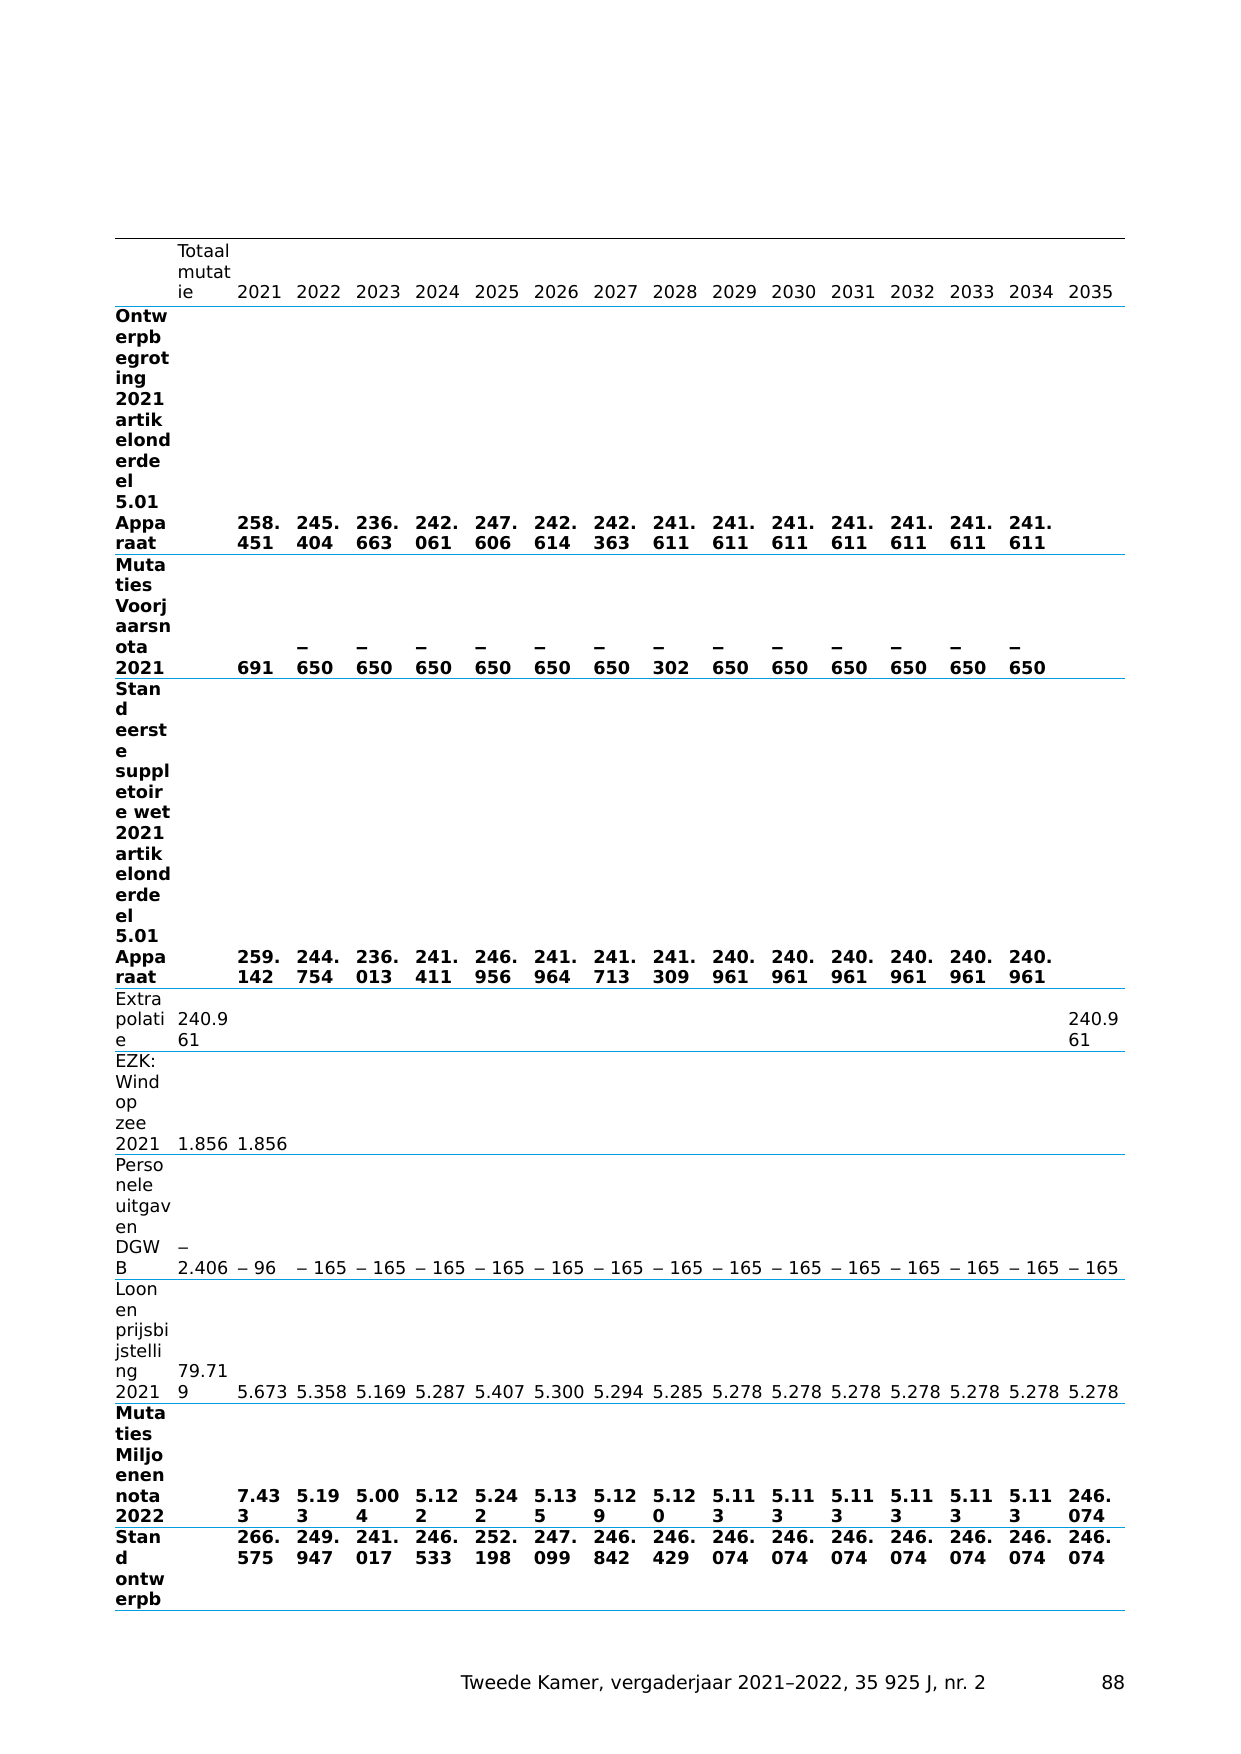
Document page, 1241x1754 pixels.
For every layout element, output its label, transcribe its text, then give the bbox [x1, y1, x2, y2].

table_cell 5.193 [293, 1404, 353, 1527]
table_cell ‒ 302 [650, 555, 709, 678]
table_cell 246.533 [412, 1528, 471, 1610]
table_cell [1065, 1052, 1125, 1154]
table_cell ‒ 650 [887, 555, 946, 678]
table_cell 5.294 [590, 1280, 649, 1403]
table_cell [768, 1052, 828, 1154]
table_cell ‒ 650 [946, 555, 1006, 678]
table_cell 2024 [412, 239, 471, 306]
table_cell [887, 1052, 946, 1154]
table_cell Ontwerpbegroting 2021 artikelonderdeel 5.01 Apparaat [115, 307, 174, 554]
table_cell 2027 [590, 239, 649, 306]
table_cell 2030 [768, 239, 828, 306]
table_cell 240.961 [828, 679, 887, 988]
table_cell 241.017 [353, 1528, 412, 1610]
table_cell 5.278 [709, 1280, 768, 1403]
table_cell ‒ 650 [412, 555, 471, 678]
table_cell 691 [234, 555, 293, 678]
table_cell ‒ 165 [709, 1155, 768, 1278]
table_cell 2026 [531, 239, 590, 306]
table_cell ‒ 650 [828, 555, 887, 678]
table_cell [531, 1052, 590, 1154]
table_cell 246.074 [887, 1528, 946, 1610]
table_cell [293, 989, 353, 1051]
table_cell 241.611 [828, 307, 887, 554]
table_cell 1.856 [175, 1052, 234, 1154]
table_cell [887, 989, 946, 1051]
table_cell 7.433 [234, 1404, 293, 1527]
table_cell 5.113 [828, 1404, 887, 1527]
table_cell 247.606 [471, 307, 531, 554]
table_cell [1065, 555, 1125, 678]
table_cell ‒ 165 [768, 1155, 828, 1278]
table_cell Totaal mutatie [175, 239, 234, 306]
table_cell Mutaties Miljoenennota 2022 [115, 1404, 174, 1527]
table_cell [234, 989, 293, 1051]
table_cell [768, 989, 828, 1051]
table_cell 236.013 [353, 679, 412, 988]
table_cell 79.719 [175, 1280, 234, 1403]
table_cell Loon en prijsbijstelling 2021 [115, 1280, 174, 1403]
table_cell 252.198 [471, 1528, 531, 1610]
table_cell [175, 307, 234, 554]
table_cell 5.673 [234, 1280, 293, 1403]
table_cell 246.074 [1065, 1404, 1125, 1527]
table_cell [1065, 679, 1125, 988]
table_cell 249.947 [293, 1528, 353, 1610]
table_cell [828, 1052, 887, 1154]
table_cell 2035 [1065, 239, 1125, 306]
table_cell ‒ 650 [768, 555, 828, 678]
table_cell [471, 989, 531, 1051]
table_cell 236.663 [353, 307, 412, 554]
table_cell ‒ 650 [1006, 555, 1065, 678]
table_cell [175, 1404, 234, 1527]
table_cell [590, 989, 649, 1051]
table_cell ‒ 165 [590, 1155, 649, 1278]
table_cell [650, 1052, 709, 1154]
table_cell [650, 989, 709, 1051]
table_cell 246.074 [946, 1528, 1006, 1610]
table_cell 246.074 [1065, 1528, 1125, 1610]
table_cell 5.113 [768, 1404, 828, 1527]
table_cell 240.961 [1065, 989, 1125, 1051]
table_cell [293, 1052, 353, 1154]
table_cell ‒ 165 [887, 1155, 946, 1278]
table_cell 5.358 [293, 1280, 353, 1403]
table_cell 241.611 [887, 307, 946, 554]
table_cell 240.961 [1006, 679, 1065, 988]
table_cell Stand ontwerpb [115, 1528, 174, 1610]
table_cell 1.856 [234, 1052, 293, 1154]
table_cell [709, 989, 768, 1051]
table_cell 5.278 [768, 1280, 828, 1403]
table_header Tabel 41 Artikel 5 Netwerkgebonden kosten en overige uitgaven [115, 213, 1125, 238]
table_cell ‒ 165 [293, 1155, 353, 1278]
table_cell 241.611 [1006, 307, 1065, 554]
table_cell [946, 989, 1006, 1051]
table_cell 246.842 [590, 1528, 649, 1610]
table_cell ‒ 165 [650, 1155, 709, 1278]
table_cell [353, 1052, 412, 1154]
table_cell ‒ 96 [234, 1155, 293, 1278]
table_cell 5.120 [650, 1404, 709, 1527]
table_cell ‒ 165 [946, 1155, 1006, 1278]
table_cell 247.099 [531, 1528, 590, 1610]
table_cell 2021 [234, 239, 293, 306]
table_cell 2028 [650, 239, 709, 306]
table_cell Personele uitgaven DGWB [115, 1155, 174, 1278]
table_cell 5.122 [412, 1404, 471, 1527]
table_cell 242.363 [590, 307, 649, 554]
table_cell [471, 1052, 531, 1154]
table_cell [531, 989, 590, 1051]
table_cell 241.611 [946, 307, 1006, 554]
table_cell 5.278 [887, 1280, 946, 1403]
table_cell ‒ 650 [293, 555, 353, 678]
table_cell ‒ 165 [412, 1155, 471, 1278]
table_cell 5.242 [471, 1404, 531, 1527]
table_cell 5.113 [887, 1404, 946, 1527]
table_cell 242.614 [531, 307, 590, 554]
table_cell 241.611 [650, 307, 709, 554]
table_cell 241.611 [709, 307, 768, 554]
table_cell 246.074 [768, 1528, 828, 1610]
table_cell [353, 989, 412, 1051]
table_cell 241.411 [412, 679, 471, 988]
table_cell 5.278 [946, 1280, 1006, 1403]
table_cell ‒ 650 [353, 555, 412, 678]
table_cell 5.113 [709, 1404, 768, 1527]
table_cell [590, 1052, 649, 1154]
table_cell [115, 239, 174, 306]
table_cell Stand eerste suppletoire wet 2021 artikelonderdeel 5.01 Apparaat [115, 679, 174, 988]
table_cell 241.713 [590, 679, 649, 988]
table_cell 266.575 [234, 1528, 293, 1610]
table_cell 5.278 [1006, 1280, 1065, 1403]
table_cell ‒ 650 [531, 555, 590, 678]
table_cell ‒ 650 [471, 555, 531, 678]
table_cell 2022 [293, 239, 353, 306]
table_cell [1006, 1052, 1065, 1154]
table_cell Mutaties Voorjaarsnota 2021 [115, 555, 174, 678]
table_cell 2023 [353, 239, 412, 306]
table_cell [412, 1052, 471, 1154]
table_cell Extrapolatie [115, 989, 174, 1051]
table_cell 241.611 [768, 307, 828, 554]
table_cell 2029 [709, 239, 768, 306]
table_cell 246.074 [1006, 1528, 1065, 1610]
table_cell 2034 [1006, 239, 1065, 306]
table_cell 5.278 [1065, 1280, 1125, 1403]
table_cell 241.309 [650, 679, 709, 988]
table_cell [412, 989, 471, 1051]
table_cell [175, 555, 234, 678]
table_cell 5.004 [353, 1404, 412, 1527]
table_cell ‒ 650 [590, 555, 649, 678]
table_cell 5.300 [531, 1280, 590, 1403]
table_cell 5.113 [946, 1404, 1006, 1527]
table_cell ‒ 165 [1065, 1155, 1125, 1278]
table_cell EZK: Wind op zee 2021 [115, 1052, 174, 1154]
table_cell 241.964 [531, 679, 590, 988]
table_cell 5.278 [828, 1280, 887, 1403]
table_cell 244.754 [293, 679, 353, 988]
table_cell 5.129 [590, 1404, 649, 1527]
table_cell 246.074 [828, 1528, 887, 1610]
table_cell 245.404 [293, 307, 353, 554]
table_cell 2031 [828, 239, 887, 306]
table_cell 240.961 [768, 679, 828, 988]
table_cell 259.142 [234, 679, 293, 988]
table_cell 246.429 [650, 1528, 709, 1610]
table_cell 240.961 [946, 679, 1006, 988]
table_cell 240.961 [887, 679, 946, 988]
table_cell ‒ 165 [353, 1155, 412, 1278]
table_cell 246.074 [709, 1528, 768, 1610]
table_cell ‒ 165 [471, 1155, 531, 1278]
table_cell [175, 1528, 234, 1610]
table_cell 5.113 [1006, 1404, 1065, 1527]
table_cell 242.061 [412, 307, 471, 554]
table_cell ‒ 165 [531, 1155, 590, 1278]
table_cell 2025 [471, 239, 531, 306]
table_cell 2032 [887, 239, 946, 306]
table_cell 246.956 [471, 679, 531, 988]
table_cell ‒ 165 [1006, 1155, 1065, 1278]
table_cell 5.169 [353, 1280, 412, 1403]
table_cell [1065, 307, 1125, 554]
table_cell [946, 1052, 1006, 1154]
table_cell 240.961 [709, 679, 768, 988]
table_cell [709, 1052, 768, 1154]
table_cell 258.451 [234, 307, 293, 554]
table_cell [1006, 989, 1065, 1051]
table_cell 5.407 [471, 1280, 531, 1403]
table_cell 2033 [946, 239, 1006, 306]
table_cell ‒ 2.406 [175, 1155, 234, 1278]
table_cell [175, 679, 234, 988]
table_cell 5.285 [650, 1280, 709, 1403]
table_cell 5.135 [531, 1404, 590, 1527]
table_cell ‒ 165 [828, 1155, 887, 1278]
table_cell [828, 989, 887, 1051]
table_cell 5.287 [412, 1280, 471, 1403]
table_cell ‒ 650 [709, 555, 768, 678]
table_cell 240.961 [175, 989, 234, 1051]
